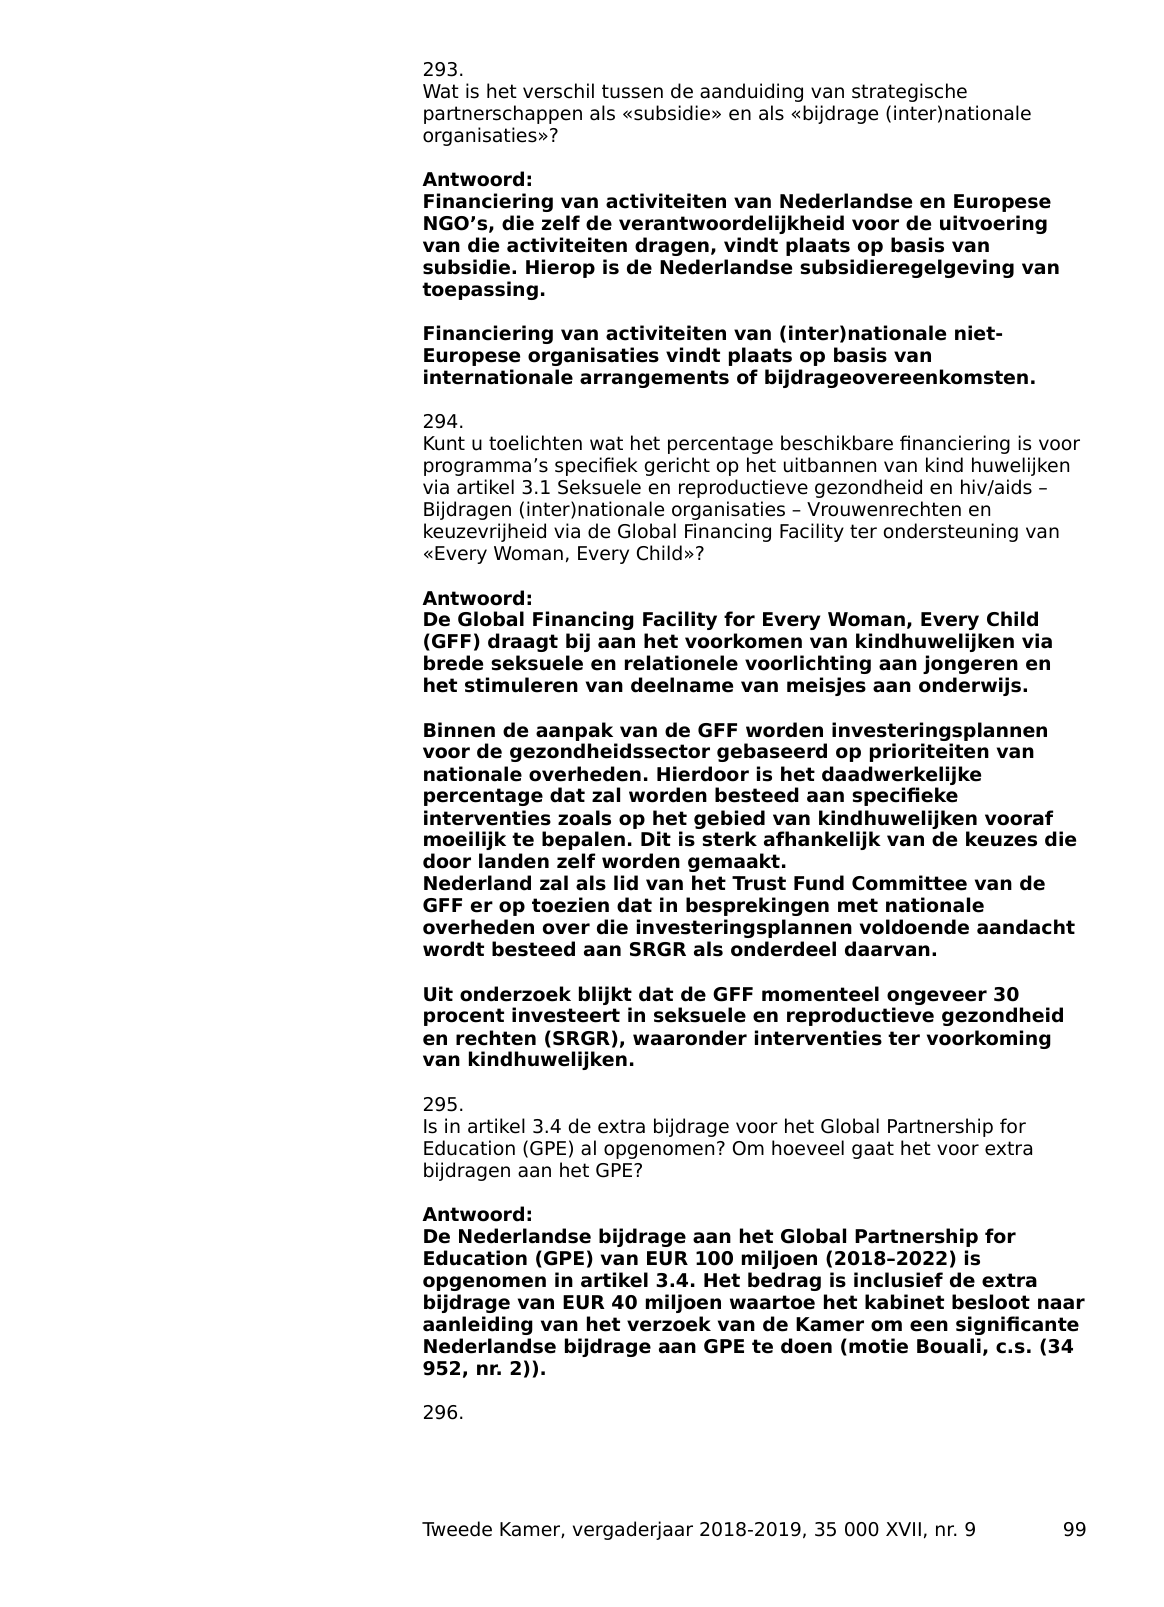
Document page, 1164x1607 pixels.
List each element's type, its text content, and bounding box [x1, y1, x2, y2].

text Antwoord: [422, 1204, 1087, 1226]
text Nederland zal als lid van het Trust Fund Committee van de GFF er op toezien dat in besprekingen met nationale overheden over die investeringsplannen voldoende aandacht wordt besteed aan SRGR als onderdeel daarvan. [422, 873, 1087, 961]
text Wat is het verschil tussen de aanduiding van strategische partnerschappen als «subsidie» en als «bijdrage (inter)nationale organisaties»? [422, 81, 1087, 147]
text De Nederlandse bijdrage aan het Global Partnership for Education (GPE) van EUR 100 miljoen (2018–2022) is opgenomen in artikel 3.4. Het bedrag is inclusief de extra bijdrage van EUR 40 miljoen waartoe het kabinet besloot naar aanleiding van het verzoek van de Kamer om een significante Nederlandse bijdrage aan GPE te doen (motie Bouali, c.s. (34 952, nr. 2)). [422, 1226, 1087, 1379]
text Financiering van activiteiten van (inter)nationale niet-Europese organisaties vindt plaats op basis van internationale arrangements of bijdrageovereenkomsten. [422, 323, 1087, 389]
text 296. [422, 1402, 1087, 1424]
text 293. [422, 59, 1087, 81]
text De Global Financing Facility for Every Woman, Every Child (GFF) draagt bij aan het voorkomen van kindhuwelijken via brede seksuele en relationele voorlichting aan jongeren en het stimuleren van deelname van meisjes aan onderwijs. [422, 609, 1087, 697]
text Is in artikel 3.4 de extra bijdrage voor het Global Partnership for Education (GPE) al opgenomen? Om hoeveel gaat het voor extra bijdragen aan het GPE? [422, 1116, 1087, 1181]
text Antwoord: [422, 587, 1087, 609]
text 295. [422, 1093, 1087, 1116]
text 294. [422, 411, 1087, 433]
text Binnen de aanpak van de GFF worden investeringsplannen voor de gezondheidssector gebaseerd op prioriteiten van nationale overheden. Hierdoor is het daadwerkelijke percentage dat zal worden besteed aan specifieke interventies zoals op het gebied van kindhuwelijken vooraf moeilijk te bepalen. Dit is sterk afhankelijk van de keuzes die door landen zelf worden gemaakt. [422, 719, 1087, 873]
text Kunt u toelichten wat het percentage beschikbare financiering is voor programma’s specifiek gericht op het uitbannen van kind huwelijken via artikel 3.1 Seksuele en reproductieve gezondheid en hiv/aids – Bijdragen (inter)nationale organisaties – Vrouwenrechten en keuzevrijheid via de Global Financing Facility ter ondersteuning van «Every Woman, Every Child»? [422, 433, 1087, 565]
text Financiering van activiteiten van Nederlandse en Europese NGO’s, die zelf de verantwoordelijkheid voor de uitvoering van die activiteiten dragen, vindt plaats op basis van subsidie. Hierop is de Nederlandse subsidieregelgeving van toepassing. [422, 191, 1087, 301]
text Antwoord: [422, 169, 1087, 191]
text Uit onderzoek blijkt dat de GFF momenteel ongeveer 30 procent investeert in seksuele en reproductieve gezondheid en rechten (SRGR), waaronder interventies ter voorkoming van kindhuwelijken. [422, 983, 1087, 1071]
